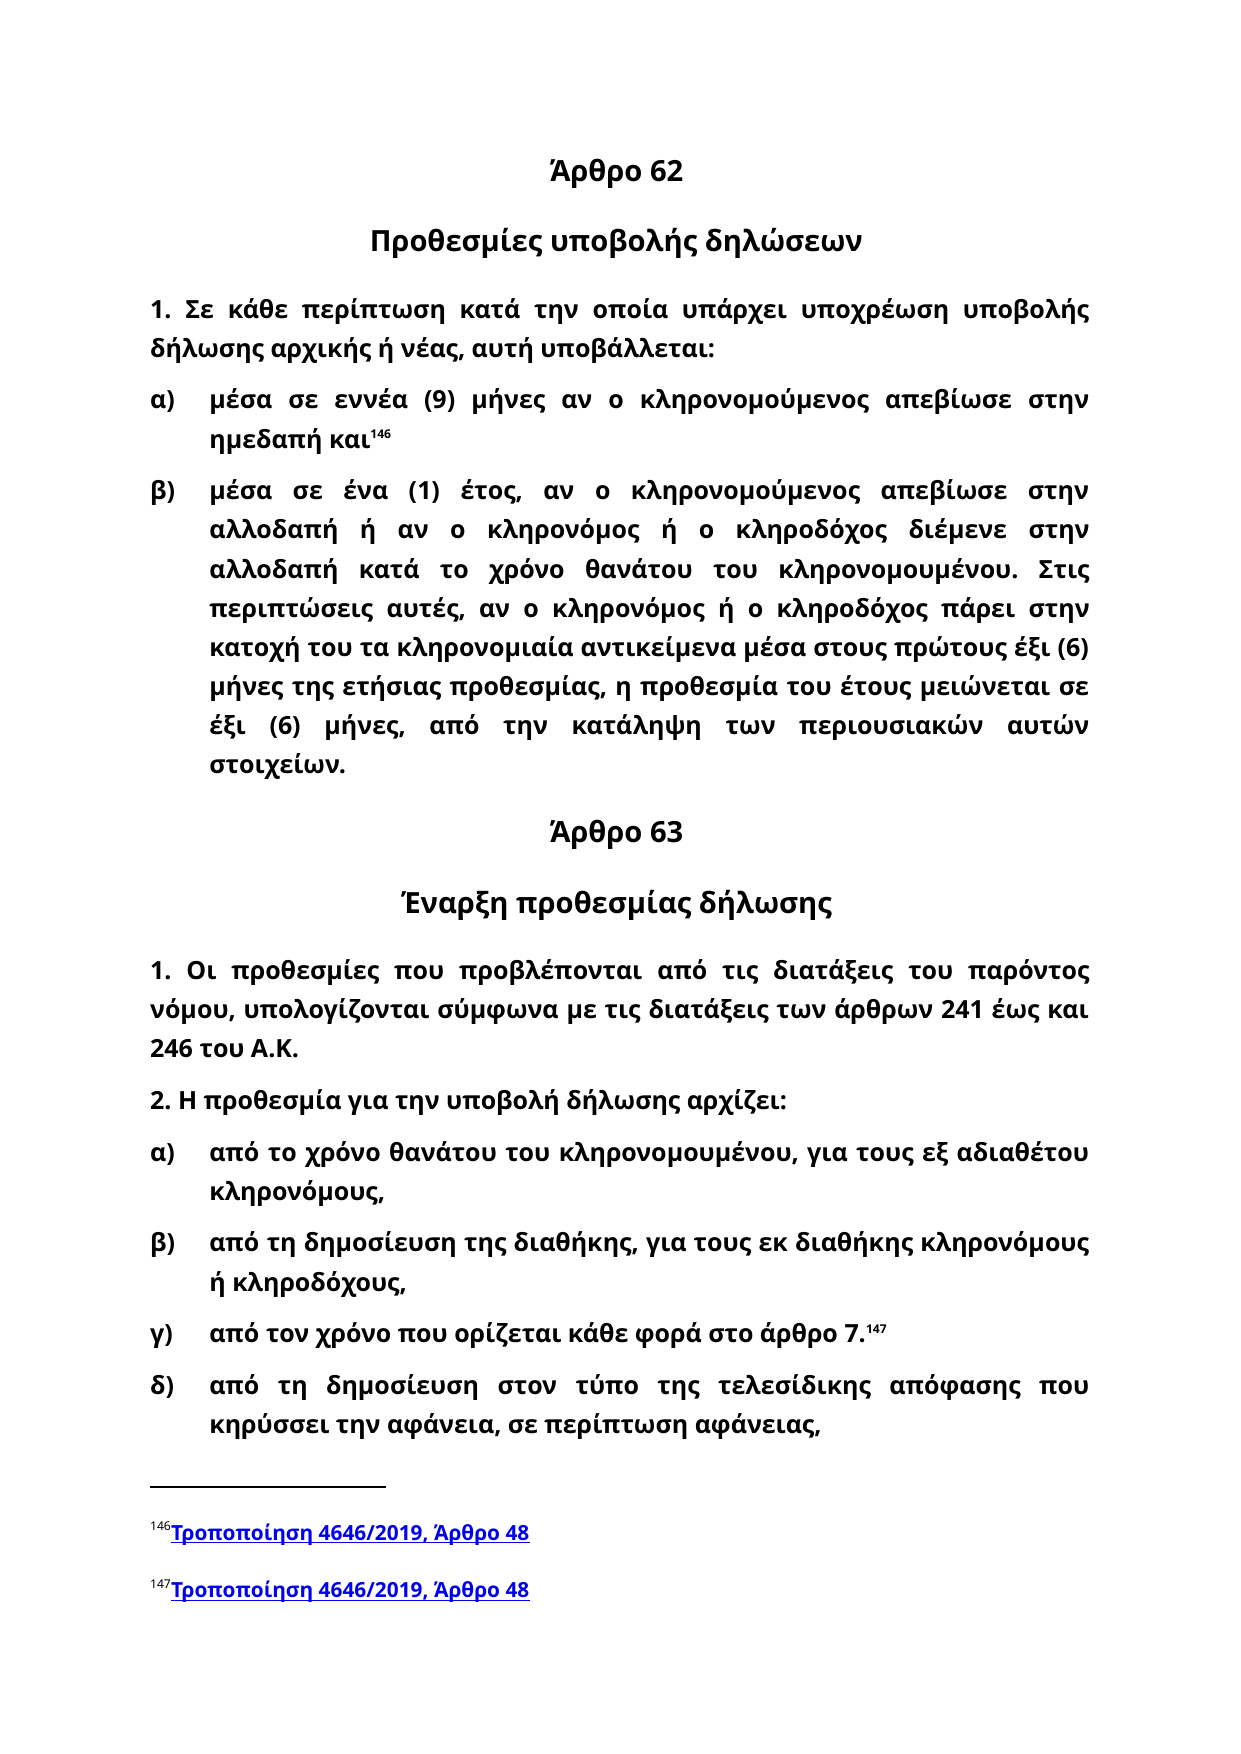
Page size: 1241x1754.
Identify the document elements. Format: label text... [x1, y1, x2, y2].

list α) από το χρόνο θανάτου του κληρονομουμένου, για τους εξ αδιαθέτου κληρονόμους, [150, 1134, 1090, 1207]
subtitle Προθεσμίες υποβολής δηλώσεων [150, 221, 1090, 260]
text 1. Οι προθεσμίες που προβλέπονται από τις διατάξεις του παρόντος νόμου, υπολογίζονται σύμφωνα με τις διατάξεις των άρθρων 241 έως και 246 του Α.Κ. [150, 952, 1090, 1065]
text 1. Σε κάθε περίπτωση κατά την οποία υπάρχει υποχρέωση υποβολής δήλωσης αρχικής ή νέας, αυτή υποβάλλεται: [150, 291, 1090, 364]
subtitle Άρθρο 63 [150, 811, 1090, 851]
list γ) από τον χρόνο που ορίζεται κάθε φορά στο άρθρο 7. [150, 1316, 1090, 1350]
list δ) από τη δημοσίευση στον τύπο της τελεσίδικης απόφασης που κηρύσσει την αφάνεια, σε περίπτωση αφάνειας, [150, 1367, 1090, 1441]
subtitle Έναρξη προθεσμίας δήλωσης [150, 882, 1090, 922]
list β) μέσα σε ένα (1) έτος, αν ο κληρονομούμενος απεβίωσε στην αλλοδαπή ή αν ο κληρονόμος ή ο κληροδόχος διέμενε στην αλλοδαπή κατά το χρόνο θανάτου του κληρονομουμένου. Στις περιπτώσεις αυτές, αν ο κληρονόμος ή ο κληροδόχος πάρει στην κατοχή του τα κληρονομιαία αντικείμενα μέσα στους πρώτους έξι (6) μήνες της ετήσιας προθεσμίας, η προθεσμία του έτους μειώνεται σε έξι (6) μήνες, από την κατάληψη των περιουσιακών αυτών στοιχείων. [150, 473, 1090, 781]
list β) από τη δημοσίευση της διαθήκης, για τους εκ διαθήκης κληρονόμους ή κληροδόχους, [150, 1225, 1090, 1298]
text Τροποποίηση 4646/2019, Άρθρο 48 [150, 1518, 1090, 1546]
list α) μέσα σε εννέα (9) μήνες αν ο κληρονομούμενος απεβίωσε στην ημεδαπή και [150, 382, 1090, 455]
text 2. Η προθεσμία για την υποβολή δήλωσης αρχίζει: [150, 1082, 1090, 1117]
subtitle Άρθρο 62 [150, 150, 1090, 190]
text Τροποποίηση 4646/2019, Άρθρο 48 [150, 1576, 1090, 1604]
